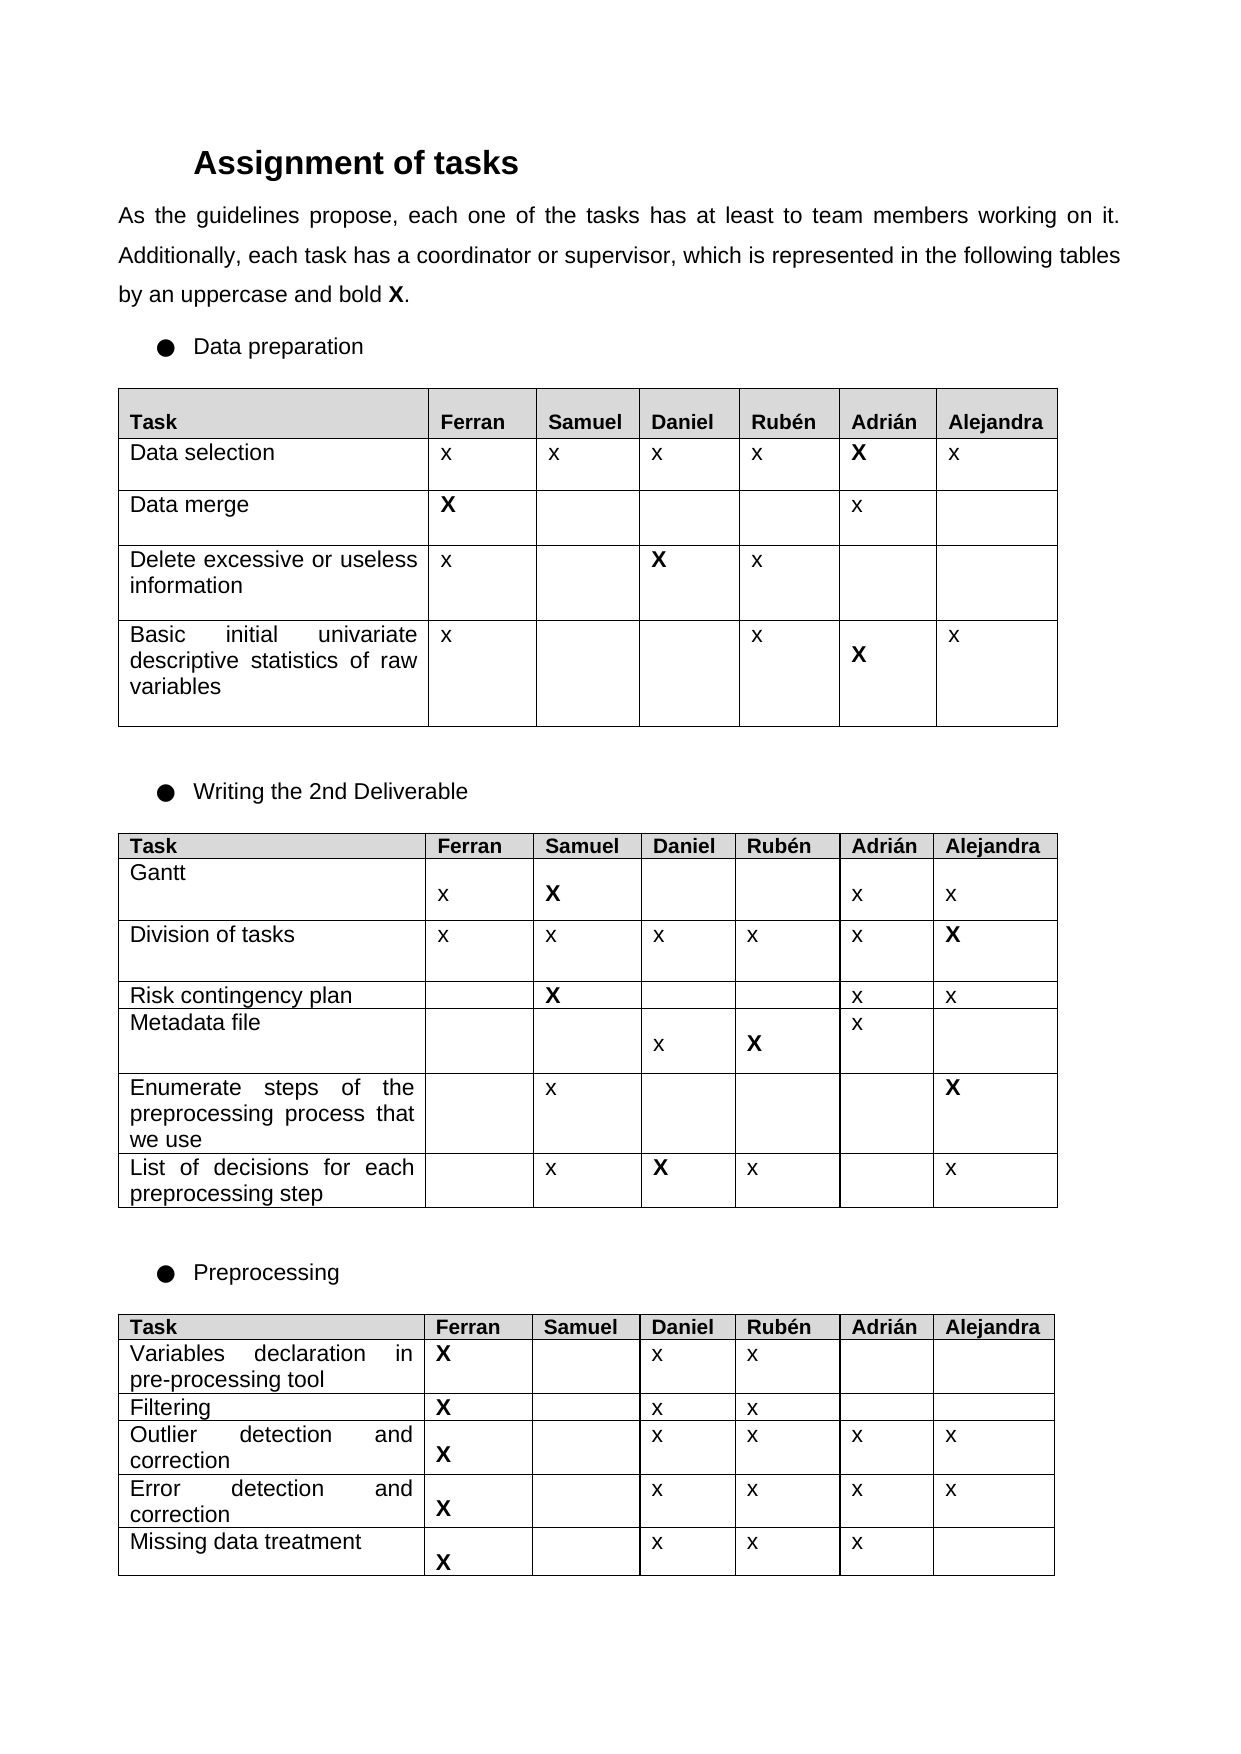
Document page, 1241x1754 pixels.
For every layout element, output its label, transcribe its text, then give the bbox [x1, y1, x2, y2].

table_cell [642, 1074, 735, 1153]
table_cell Outlier detection and correction [119, 1421, 424, 1473]
table_cell x [641, 1340, 735, 1392]
table_cell Variables declaration in pre-processing tool [119, 1340, 424, 1392]
table_cell Delete excessive or useless information [119, 546, 428, 619]
table_cell x [534, 1074, 641, 1153]
table_cell x [841, 1009, 933, 1073]
table_cell [840, 546, 936, 619]
table_cell [934, 1009, 1057, 1073]
table_cell x [534, 1154, 641, 1207]
table_cell [533, 1475, 639, 1527]
text As the guidelines propose, each one of the tasks has at least to team members working on it. Additionally, each task has a coordinator or supervisor, which is represented in the following tables by an uppercase and bold X. [118, 202, 1122, 307]
table_cell Enumerate steps of the preprocessing process that we use [119, 1074, 425, 1153]
table_cell Metadata file [119, 1009, 425, 1073]
table_cell X [642, 1154, 735, 1207]
table_cell x [736, 1154, 839, 1207]
table_cell x [740, 621, 839, 726]
table_header Ferran [426, 834, 533, 858]
subtitle Assignment of tasks [118, 143, 1122, 182]
table_cell [426, 982, 533, 1008]
table_cell [642, 859, 735, 920]
table_header Daniel [640, 389, 739, 438]
table_cell x [841, 921, 933, 981]
table_header Rubén [736, 834, 839, 858]
table_cell [537, 546, 639, 619]
table_cell [533, 1528, 639, 1575]
table_cell X [425, 1528, 532, 1575]
table_cell x [429, 546, 536, 619]
table_cell X [425, 1394, 532, 1420]
table_cell [426, 1074, 533, 1153]
table_cell X [429, 491, 536, 544]
table_cell x [534, 921, 641, 981]
list Data preparation [156, 321, 1122, 368]
table_cell X [840, 621, 936, 726]
table_header Samuel [533, 1315, 639, 1339]
table_cell x [841, 1475, 933, 1527]
table_cell x [841, 982, 933, 1008]
table_cell X [425, 1421, 532, 1473]
table_cell [642, 982, 735, 1008]
table_cell x [429, 621, 536, 726]
table_cell [533, 1394, 639, 1420]
table_cell x [736, 1528, 839, 1575]
table_cell x [641, 1475, 735, 1527]
table_cell [841, 1340, 933, 1392]
table_cell [533, 1421, 639, 1473]
table_cell X [736, 1009, 839, 1073]
table_cell [934, 1340, 1054, 1392]
table_cell X [934, 921, 1057, 981]
table_cell X [534, 982, 641, 1008]
table_cell X [425, 1475, 532, 1527]
table_cell x [841, 859, 933, 920]
table_cell X [640, 546, 739, 619]
table_cell Error detection and correction [119, 1475, 424, 1527]
table_header Rubén [736, 1315, 839, 1339]
table_cell Data merge [119, 491, 428, 544]
table_cell x [736, 1421, 839, 1473]
table_cell x [740, 439, 839, 490]
table_cell x [537, 439, 639, 490]
table_header Alejandra [934, 834, 1057, 858]
table_header Task [119, 1315, 424, 1339]
list Writing the 2nd Deliverable [156, 765, 1122, 812]
table_cell [533, 1340, 639, 1392]
table_header Daniel [642, 834, 735, 858]
table_cell x [934, 1421, 1054, 1473]
table_header Task [119, 834, 425, 858]
table_cell x [937, 621, 1057, 726]
table_header Alejandra [937, 389, 1057, 438]
table_header Samuel [534, 834, 641, 858]
table_cell x [841, 1421, 933, 1473]
table_header Adrián [841, 834, 933, 858]
table_cell x [426, 859, 533, 920]
table_cell [934, 1394, 1054, 1420]
table_cell x [934, 982, 1057, 1008]
table_cell [736, 1074, 839, 1153]
table_cell [640, 491, 739, 544]
table_cell x [937, 439, 1057, 490]
table_cell x [642, 921, 735, 981]
table_header Daniel [641, 1315, 735, 1339]
list Preprocessing [156, 1246, 1122, 1293]
table_header Rubén [740, 389, 839, 438]
table_cell x [840, 491, 936, 544]
table_cell [537, 491, 639, 544]
table_cell x [841, 1528, 933, 1575]
table_cell [841, 1394, 933, 1420]
table_cell Risk contingency plan [119, 982, 425, 1008]
table_cell x [740, 546, 839, 619]
table_header Task [119, 389, 428, 438]
table_cell [937, 546, 1057, 619]
table_cell x [429, 439, 536, 490]
table_cell x [934, 1475, 1054, 1527]
table_header Alejandra [934, 1315, 1054, 1339]
table_cell Basic initial univariate descriptive statistics of raw variables [119, 621, 428, 726]
table_header Samuel [537, 389, 639, 438]
table_cell [934, 1528, 1054, 1575]
table_header Adrián [841, 1315, 933, 1339]
table_cell [537, 621, 639, 726]
table_cell x [642, 1009, 735, 1073]
table_cell x [736, 1340, 839, 1392]
table_cell x [934, 859, 1057, 920]
table_cell [426, 1009, 533, 1073]
table_cell x [736, 1475, 839, 1527]
table_cell X [840, 439, 936, 490]
table_header Adrián [840, 389, 936, 438]
table_cell [534, 1009, 641, 1073]
table_cell X [534, 859, 641, 920]
table_cell x [641, 1394, 735, 1420]
table_cell Gantt [119, 859, 425, 920]
table_cell [740, 491, 839, 544]
table_cell [640, 621, 739, 726]
table_cell Missing data treatment [119, 1528, 424, 1575]
table_cell Data selection [119, 439, 428, 490]
table_cell x [426, 921, 533, 981]
table_cell [426, 1154, 533, 1207]
table_cell [736, 859, 839, 920]
table_cell x [934, 1154, 1057, 1207]
table_header Ferran [429, 389, 536, 438]
table_cell Filtering [119, 1394, 424, 1420]
table_header Ferran [425, 1315, 532, 1339]
table_cell [937, 491, 1057, 544]
table_cell x [640, 439, 739, 490]
table_cell List of decisions for each preprocessing step [119, 1154, 425, 1207]
table_cell x [641, 1421, 735, 1473]
table_cell X [934, 1074, 1057, 1153]
table_cell [841, 1074, 933, 1153]
table_cell x [641, 1528, 735, 1575]
table_cell [841, 1154, 933, 1207]
table_cell X [425, 1340, 532, 1392]
table_cell x [736, 1394, 839, 1420]
table_cell x [736, 921, 839, 981]
table_cell [736, 982, 839, 1008]
table_cell Division of tasks [119, 921, 425, 981]
